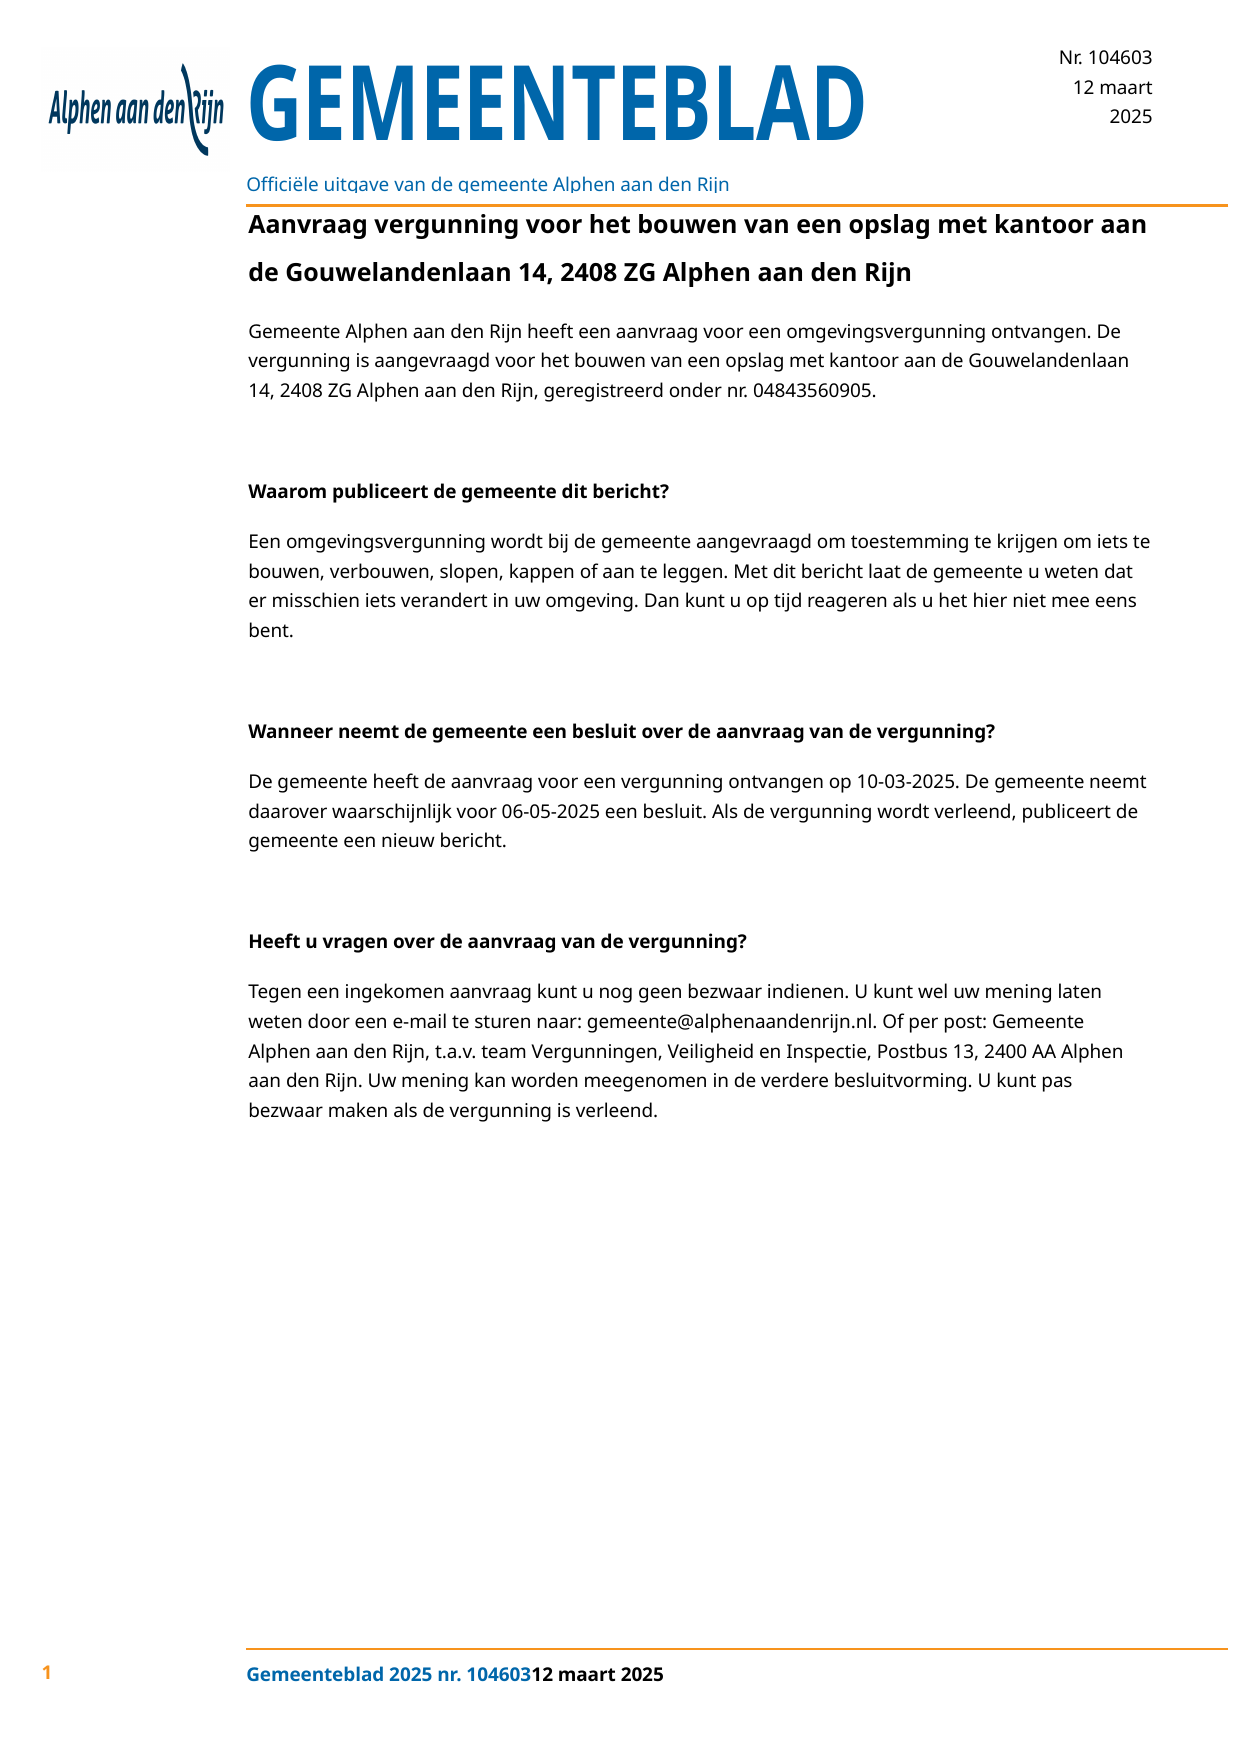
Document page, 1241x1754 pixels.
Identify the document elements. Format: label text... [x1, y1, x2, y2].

text De gemeente heeft de aanvraag voor een vergunning ontvangen op 10-03-2025. De gemeente neemt daarover waarschijnlijk voor 06-05-2025 een besluit. Als de vergunning wordt verleend, publiceert de gemeente een nieuw bericht. [248, 768, 1152, 853]
text Tegen een ingekomen aanvraag kunt u nog geen bezwaar indienen. U kunt wel uw mening laten weten door een e-mail te sturen naar: gemeente@alphenaandenrijn.nl. Of per post: Gemeente Alphen aan den Rijn, t.a.v. team Vergunningen, Veiligheid en Inspectie, Postbus 13, 2400 AA Alphen aan den Rijn. Uw mening kan worden meegenomen in de verdere besluitvorming. U kunt pas bezwaar maken als de vergunning is verleend. [248, 979, 1152, 1123]
text Waarom publiceert de gemeente dit bericht? [248, 478, 1152, 504]
text Gemeente Alphen aan den Rijn heeft een aanvraag voor een omgevingsvergunning ontvangen. De vergunning is aangevraagd voor het bouwen van een opslag met kantoor aan de Gouwelandenlaan 14, 2408 ZG Alphen aan den Rijn, geregistreerd onder nr. 04843560905. [248, 318, 1152, 403]
text Heeft u vragen over de aanvraag van de vergunning? [248, 928, 1152, 954]
text Aanvraag vergunning voor het bouwen van een opslag met kantoor aan de Gouwelandenlaan 14, 2408 ZG Alphen aan den Rijn [248, 207, 1152, 288]
text Wanneer neemt de gemeente een besluit over de aanvraag van de vergunning? [248, 718, 1152, 744]
picture [41, 47, 231, 172]
text Een omgevingsvergunning wordt bij de gemeente aangevraagd om toestemming te krijgen om iets te bouwen, verbouwen, slopen, kappen of aan te leggen. Met dit bericht laat de gemeente u weten dat er misschien iets verandert in uw omgeving. Dan kunt u op tijd reageren als u het hier niet mee eens bent. [248, 528, 1152, 643]
